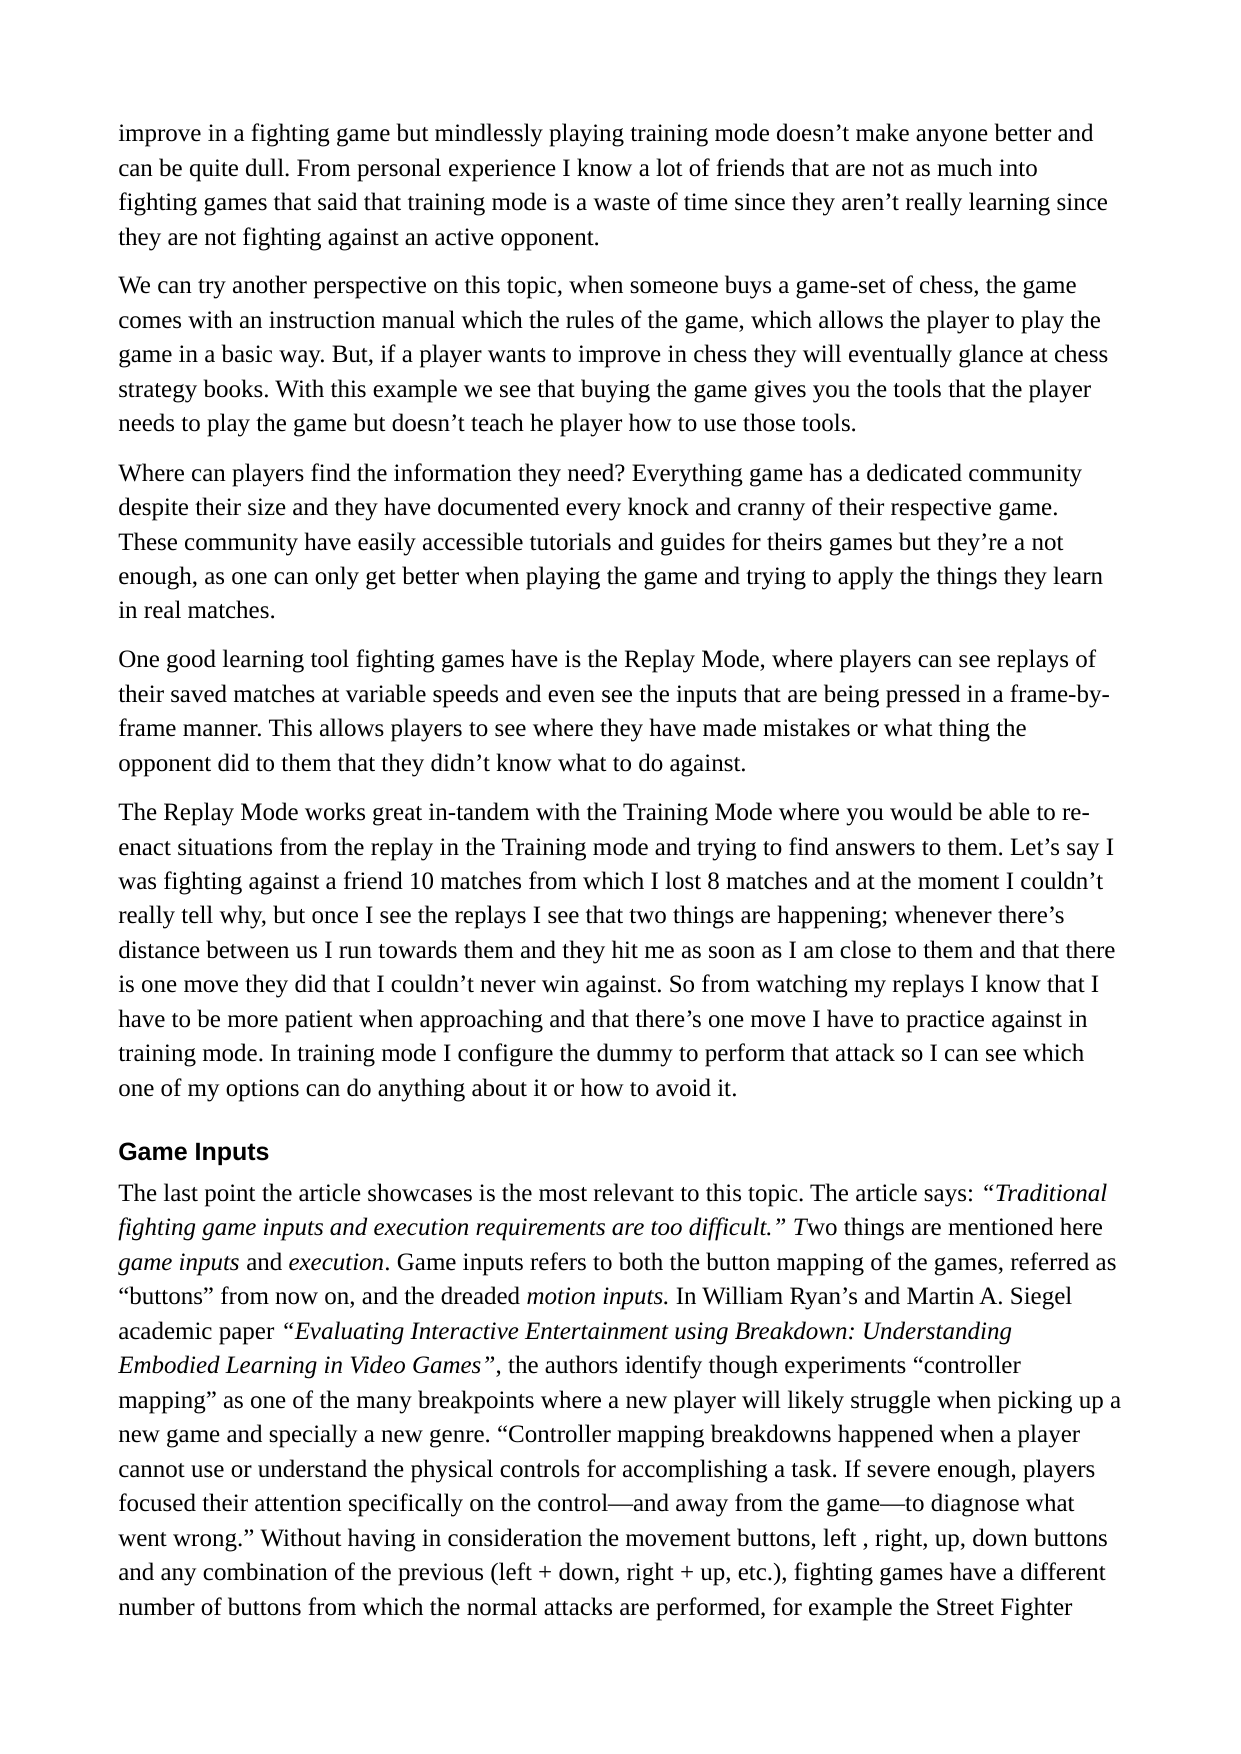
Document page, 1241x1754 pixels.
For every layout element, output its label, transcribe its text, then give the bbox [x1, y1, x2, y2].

text The last point the article showcases is the most relevant to this topic. The article says: “Traditional fighting game inputs and execution requirements are too difficult.” Two things are mentioned here game inputs and execution. Game inputs refers to both the button mapping of the games, referred as “buttons” from now on, and the dreaded motion inputs. In William Ryan’s and Martin A. Siegel academic paper “Evaluating Interactive Entertainment using Breakdown: Understanding Embodied Learning in Video Games”, the authors identify though experiments “controller mapping” as one of the many breakpoints where a new player will likely struggle when picking up a new game and specially a new genre. “Controller mapping breakdowns happened when a player cannot use or understand the physical controls for accomplishing a task. If severe enough, players focused their attention specifically on the control—and away from the game—to diagnose what went wrong.” Without having in consideration the movement buttons, left , right, up, down buttons and any combination of the previous (left + down, right + up, etc.), fighting games have a different number of buttons from which the normal attacks are performed, for example the Street Fighter [118, 1178, 1122, 1620]
subtitle Game Inputs [118, 1137, 1122, 1165]
text Where can players find the information they need? Everything game has a dedicated community despite their size and they have documented every knock and cranny of their respective game. These community have easily accessible tutorials and guides for theirs games but they’re a not enough, as one can only get better when playing the game and trying to apply the things they learn in real matches. [118, 458, 1122, 624]
text improve in a fighting game but mindlessly playing training mode doesn’t make anyone better and can be quite dull. From personal experience I know a lot of friends that are not as much into fighting games that said that training mode is a waste of time since they aren’t really learning since they are not fighting against an active opponent. [118, 118, 1122, 250]
text One good learning tool fighting games have is the Replay Mode, where players can see replays of their saved matches at variable speeds and even see the inputs that are being pressed in a frame-by-frame manner. This allows players to see where they have made mistakes or what thing the opponent did to them that they didn’t know what to do against. [118, 644, 1122, 777]
text The Replay Mode works great in-tandem with the Training Mode where you would be able to re-enact situations from the replay in the Training mode and trying to find answers to them. Let’s say I was fighting against a friend 10 matches from which I lost 8 matches and at the moment I couldn’t really tell why, but once I see the replays I see that two things are happening; whenever there’s distance between us I run towards them and they hit me as soon as I am close to them and that there is one move they did that I couldn’t never win against. So from watching my replays I know that I have to be more patient when approaching and that there’s one move I have to practice against in training mode. In training mode I configure the dummy to perform that attack so I can see which one of my options can do anything about it or how to avoid it. [118, 797, 1122, 1102]
text We can try another perspective on this topic, when someone buys a game-set of chess, the game comes with an instruction manual which the rules of the game, which allows the player to play the game in a basic way. But, if a player wants to improve in chess they will eventually glance at chess strategy books. With this example we see that buying the game gives you the tools that the player needs to play the game but doesn’t teach he player how to use those tools. [118, 271, 1122, 437]
